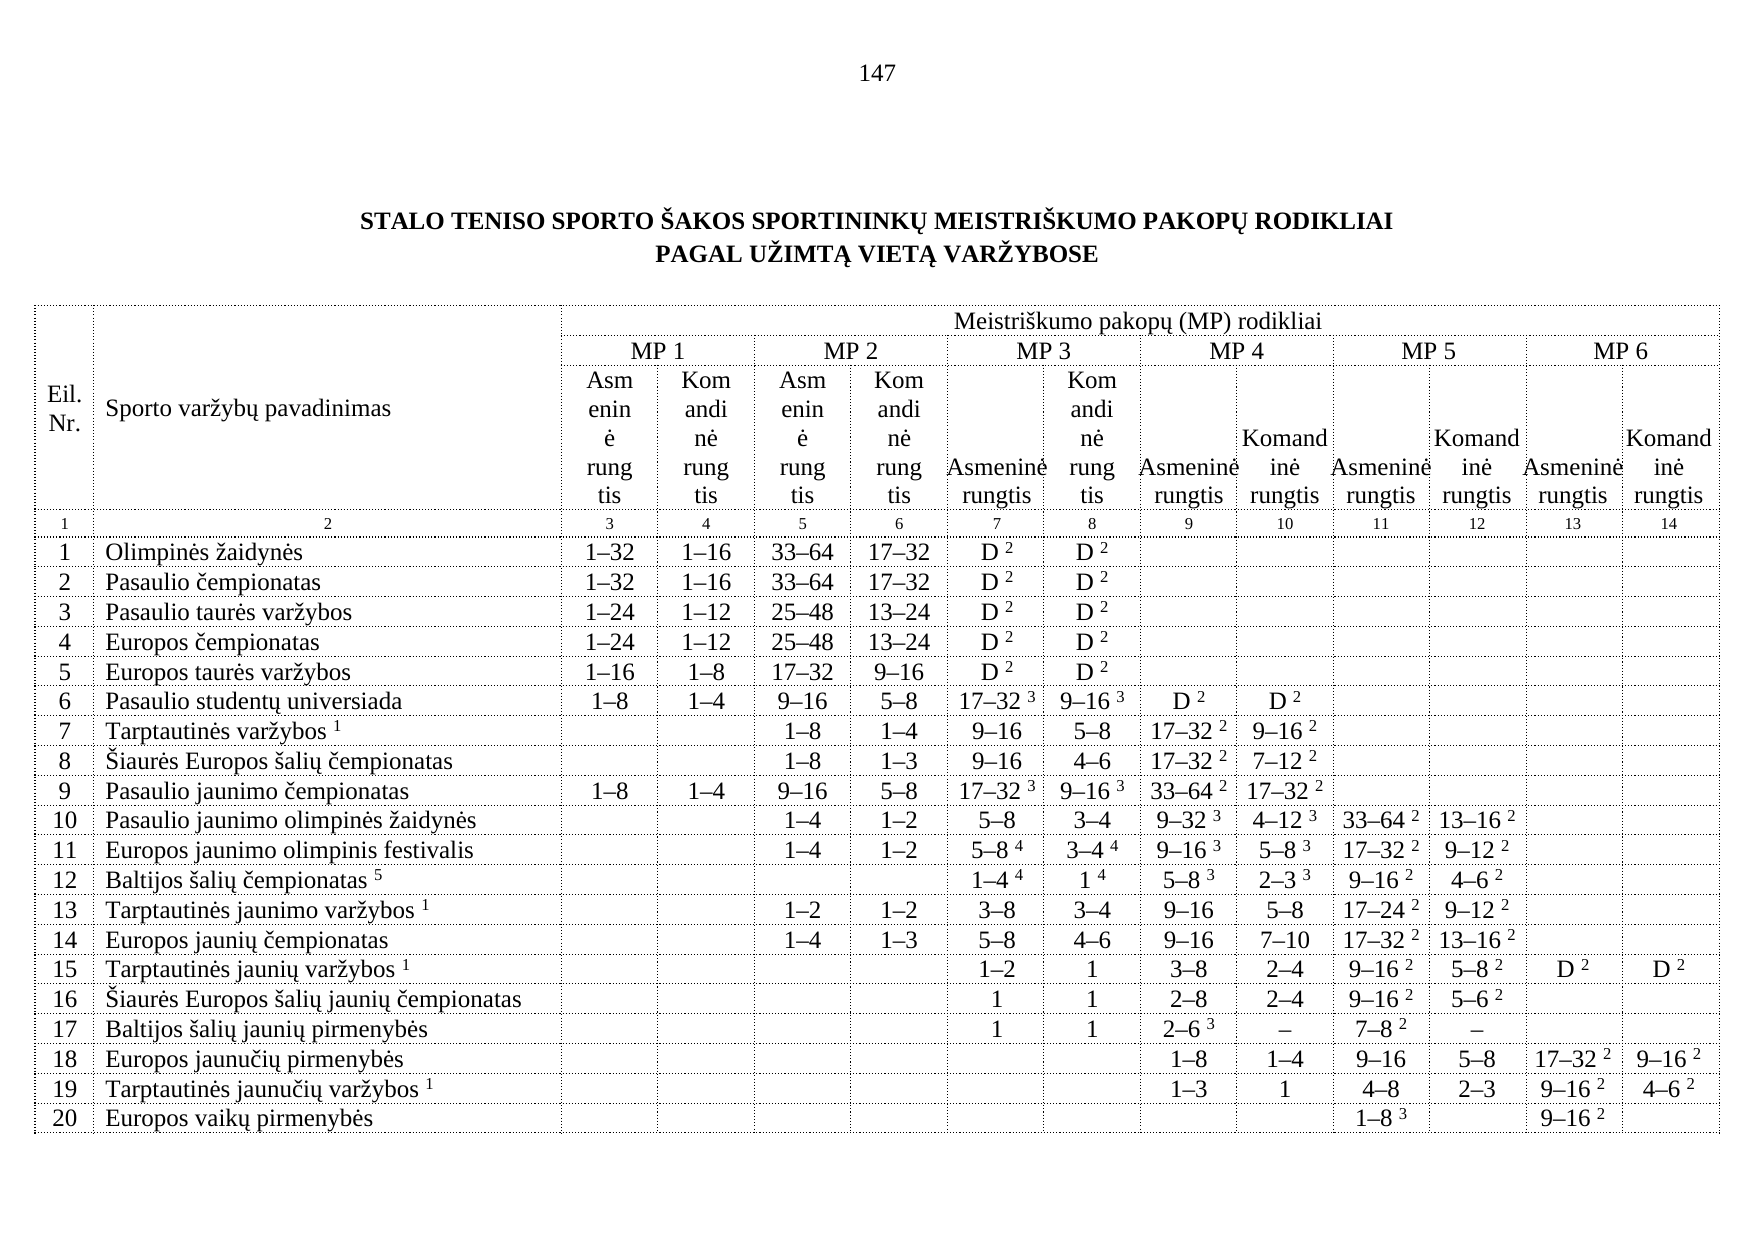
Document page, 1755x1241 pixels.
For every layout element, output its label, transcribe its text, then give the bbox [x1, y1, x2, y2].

table_cell 1–16 [561, 656, 658, 685]
table_cell 13–24 [851, 626, 947, 656]
table_cell [1526, 596, 1623, 626]
table_cell Baltijos šalių čempionatas 5 [94, 864, 561, 894]
table_cell [1333, 745, 1430, 775]
table_cell 9–16 3 [1140, 834, 1237, 864]
table_cell 3 [35, 596, 94, 626]
table_cell 17–32 2 [1333, 834, 1430, 864]
table_cell [1526, 924, 1623, 953]
table_cell Asmeninė rungtis [1140, 365, 1237, 509]
table_cell 9–16 [947, 745, 1044, 775]
table_cell 2 [94, 509, 561, 536]
table_cell 1–4 [754, 805, 851, 834]
table_cell 15 [35, 954, 94, 983]
table_cell 4 [35, 626, 94, 656]
table_cell 13 [35, 894, 94, 924]
table_cell 9 [1140, 509, 1237, 536]
table_cell [1526, 536, 1623, 566]
table_cell Pasaulio jaunimo olimpinės žaidynės [94, 805, 561, 834]
table_cell [754, 1043, 851, 1073]
table_cell Tarptautinės jaunučių varžybos 1 [94, 1073, 561, 1102]
table_cell Pasaulio jaunimo čempionatas [94, 775, 561, 804]
table_cell [1430, 566, 1526, 596]
table_cell [1526, 834, 1623, 864]
table_cell 1 [947, 983, 1044, 1013]
table_cell 9–16 [1140, 894, 1237, 924]
table_cell [851, 864, 947, 894]
table_cell [1140, 656, 1237, 685]
table_cell Asmeninė rungtis [561, 365, 658, 509]
table_cell 5–8 3 [1140, 864, 1237, 894]
table_cell 9–16 2 [1623, 1043, 1719, 1073]
table_cell 17–32 [851, 566, 947, 596]
table_cell 17–32 2 [1140, 715, 1237, 745]
table_cell 4–6 2 [1430, 864, 1526, 894]
table_cell 1–3 [851, 745, 947, 775]
table_cell 7–10 [1237, 924, 1333, 953]
table_cell [1623, 864, 1719, 894]
table_cell [1623, 596, 1719, 626]
table_cell Tarptautinės varžybos 1 [94, 715, 561, 745]
table_cell 9–16 2 [1333, 864, 1430, 894]
table_cell [1237, 566, 1333, 596]
table_cell [561, 1013, 658, 1043]
table_cell [561, 1103, 658, 1132]
table_cell MP 6 [1526, 335, 1719, 364]
table_cell D 2 [1044, 626, 1140, 656]
table_cell – [1430, 1013, 1526, 1043]
table_cell [947, 1073, 1044, 1102]
table_cell [947, 1103, 1044, 1132]
table_cell [658, 954, 754, 983]
table_cell 1–8 [658, 656, 754, 685]
table_cell 7 [947, 509, 1044, 536]
table_cell [1237, 1103, 1333, 1132]
table_cell 1 [1044, 1013, 1140, 1043]
table_cell 1–2 [851, 834, 947, 864]
table_cell 5–8 3 [1237, 834, 1333, 864]
table_cell 5–8 4 [947, 834, 1044, 864]
table_cell 17–32 2 [1526, 1043, 1623, 1073]
table_cell [1140, 566, 1237, 596]
table_cell 4–6 [1044, 924, 1140, 953]
table_cell 17 [35, 1013, 94, 1043]
table_cell [561, 954, 658, 983]
table_cell 4 [658, 509, 754, 536]
table_cell 3–8 [947, 894, 1044, 924]
table_cell Šiaurės Europos šalių jaunių čempionatas [94, 983, 561, 1013]
table_cell 1–3 [851, 924, 947, 953]
table_cell [1140, 626, 1237, 656]
table_cell [754, 983, 851, 1013]
table_cell 1 [1044, 954, 1140, 983]
table_cell [561, 1073, 658, 1102]
table_cell 1 [1044, 983, 1140, 1013]
table_cell MP 3 [947, 335, 1140, 364]
table_cell 9–16 3 [1044, 685, 1140, 715]
table_cell 2–8 [1140, 983, 1237, 1013]
table_cell [1430, 715, 1526, 745]
table_cell 1–16 [658, 536, 754, 566]
table_cell D 2 [1623, 954, 1719, 983]
table_cell 8 [1044, 509, 1140, 536]
table_cell 9–16 [947, 715, 1044, 745]
table_cell 1–32 [561, 536, 658, 566]
table_cell [561, 805, 658, 834]
table_cell D 2 [1140, 685, 1237, 715]
table_cell [658, 805, 754, 834]
table_cell [851, 1043, 947, 1073]
table_cell 33–64 2 [1140, 775, 1237, 804]
table_cell 9–16 2 [1333, 954, 1430, 983]
table_cell 2–4 [1237, 954, 1333, 983]
table_cell 14 [35, 924, 94, 953]
table_cell 1–8 [754, 745, 851, 775]
table_cell 4–6 2 [1623, 1073, 1719, 1102]
table_cell [1526, 626, 1623, 656]
table_cell [1044, 1043, 1140, 1073]
table_cell Asmeninė rungtis [947, 365, 1044, 509]
table_cell 1–8 [754, 715, 851, 745]
table_cell MP 4 [1140, 335, 1333, 364]
table_cell 33–64 2 [1333, 805, 1430, 834]
table_cell 9–16 [754, 685, 851, 715]
table_cell Komandinė rungtis [1044, 365, 1140, 509]
table_cell [1526, 685, 1623, 715]
table_cell Komandinė rungtis [1623, 365, 1719, 509]
table_cell 17–32 2 [1140, 745, 1237, 775]
table_cell 5–8 [851, 775, 947, 804]
table_header Eil. Nr. [35, 305, 94, 509]
table_cell [658, 745, 754, 775]
table_cell [658, 1043, 754, 1073]
table_cell 9–16 2 [1526, 1103, 1623, 1132]
table_cell [1140, 596, 1237, 626]
table_cell Europos jaunučių pirmenybės [94, 1043, 561, 1073]
table_cell 3–4 4 [1044, 834, 1140, 864]
table_cell 9–16 [1333, 1043, 1430, 1073]
table_cell 1–4 [1237, 1043, 1333, 1073]
text PAGAL UŽIMTĄ VIETĄ VARŽYBOSE [118, 239, 1636, 268]
table_cell [1237, 596, 1333, 626]
table_cell 5 [35, 656, 94, 685]
table_cell 1–12 [658, 596, 754, 626]
table_cell 2–6 3 [1140, 1013, 1237, 1043]
table_cell 3–4 [1044, 894, 1140, 924]
table_cell 1 4 [1044, 864, 1140, 894]
table_cell [851, 1103, 947, 1132]
table_cell Tarptautinės jaunimo varžybos 1 [94, 894, 561, 924]
table_cell [1333, 596, 1430, 626]
table_cell 12 [35, 864, 94, 894]
table_cell [1623, 656, 1719, 685]
table_cell [1623, 1013, 1719, 1043]
table_cell [1430, 656, 1526, 685]
table_cell 13 [1526, 509, 1623, 536]
table_cell [754, 864, 851, 894]
table_cell D 2 [1237, 685, 1333, 715]
table_cell – [1237, 1013, 1333, 1043]
table_cell [1430, 1103, 1526, 1132]
table_cell D 2 [1044, 656, 1140, 685]
table_cell 9–16 2 [1526, 1073, 1623, 1102]
table_cell 13–24 [851, 596, 947, 626]
table_cell 1–12 [658, 626, 754, 656]
table_cell 1 [35, 536, 94, 566]
table_cell [1623, 805, 1719, 834]
table_cell [1430, 626, 1526, 656]
table_cell 9 [35, 775, 94, 804]
table_cell [1526, 1013, 1623, 1043]
table_cell 17–32 [754, 656, 851, 685]
table_cell 1 [35, 509, 94, 536]
table_cell 4–12 3 [1237, 805, 1333, 834]
table_cell 1–8 [561, 685, 658, 715]
table_cell Komandinė rungtis [1430, 365, 1526, 509]
table_cell [1237, 656, 1333, 685]
table_cell D 2 [1044, 596, 1140, 626]
table_cell 17–32 2 [1237, 775, 1333, 804]
table_cell 1–4 [658, 685, 754, 715]
table_cell 1–8 3 [1333, 1103, 1430, 1132]
table_cell 1–2 [851, 805, 947, 834]
table_cell [754, 1103, 851, 1132]
table_cell 1–3 [1140, 1073, 1237, 1102]
table_cell [1333, 715, 1430, 745]
table_cell Pasaulio studentų universiada [94, 685, 561, 715]
table_cell 9–16 [754, 775, 851, 804]
table_cell [947, 1043, 1044, 1073]
table_cell Europos jaunių čempionatas [94, 924, 561, 953]
table_cell 1–2 [947, 954, 1044, 983]
table_cell [1623, 924, 1719, 953]
table_cell [561, 1043, 658, 1073]
table_cell [1333, 685, 1430, 715]
table_cell 1–2 [851, 894, 947, 924]
table_cell 8 [35, 745, 94, 775]
table_cell Europos taurės varžybos [94, 656, 561, 685]
table_cell [1526, 715, 1623, 745]
table_cell [1430, 775, 1526, 804]
table_cell [1526, 805, 1623, 834]
table_cell 5–8 [1237, 894, 1333, 924]
table_cell MP 2 [754, 335, 947, 364]
table_cell Asmeninė rungtis [1526, 365, 1623, 509]
table_cell 12 [1430, 509, 1526, 536]
table_cell 1–4 [851, 715, 947, 745]
table_cell 1–4 [754, 834, 851, 864]
table_cell 1–4 [658, 775, 754, 804]
table_cell D 2 [947, 626, 1044, 656]
table_cell 7–12 2 [1237, 745, 1333, 775]
table_cell 17–32 3 [947, 685, 1044, 715]
table_cell [1044, 1073, 1140, 1102]
table_cell 19 [35, 1073, 94, 1102]
table_cell 9–16 3 [1044, 775, 1140, 804]
table_cell Asmeninė rungtis [1333, 365, 1430, 509]
table_cell MP 1 [561, 335, 754, 364]
table_cell 14 [1623, 509, 1719, 536]
table_cell [1140, 536, 1237, 566]
table_cell [1333, 536, 1430, 566]
table_cell 5–8 [1044, 715, 1140, 745]
table_cell [1526, 864, 1623, 894]
table_cell [754, 1013, 851, 1043]
table_cell [1526, 656, 1623, 685]
table_cell 6 [35, 685, 94, 715]
table_cell [1623, 834, 1719, 864]
table_cell Komandinė rungtis [658, 365, 754, 509]
table_cell [1044, 1103, 1140, 1132]
table_cell 1–8 [561, 775, 658, 804]
table_cell 9–12 2 [1430, 834, 1526, 864]
table_cell 2 [35, 566, 94, 596]
table_cell D 2 [947, 596, 1044, 626]
table_cell 3 [561, 509, 658, 536]
table_cell 5–8 [1430, 1043, 1526, 1073]
table_cell 10 [1237, 509, 1333, 536]
table_cell 17–24 2 [1333, 894, 1430, 924]
table_cell D 2 [947, 536, 1044, 566]
table_cell 25–48 [754, 596, 851, 626]
table_cell Komandinė rungtis [1237, 365, 1333, 509]
table_cell Europos jaunimo olimpinis festivalis [94, 834, 561, 864]
table_cell [561, 983, 658, 1013]
table_cell 7 [35, 715, 94, 745]
table_cell 9–12 2 [1430, 894, 1526, 924]
table_cell [1237, 536, 1333, 566]
table_cell D 2 [1044, 536, 1140, 566]
table_cell 9–16 2 [1237, 715, 1333, 745]
table_cell [658, 983, 754, 1013]
table_cell [658, 834, 754, 864]
table_cell 33–64 [754, 536, 851, 566]
table_cell 17–32 [851, 536, 947, 566]
table_cell Baltijos šalių jaunių pirmenybės [94, 1013, 561, 1043]
table_cell 1–24 [561, 596, 658, 626]
table_cell 17–32 3 [947, 775, 1044, 804]
table_cell 5–8 [947, 924, 1044, 953]
table_cell [754, 1073, 851, 1102]
table_cell [1623, 745, 1719, 775]
table_cell 1–32 [561, 566, 658, 596]
table_cell [851, 1013, 947, 1043]
table_cell [1333, 775, 1430, 804]
table_cell [1623, 626, 1719, 656]
table_cell [1430, 685, 1526, 715]
table_cell [1237, 626, 1333, 656]
table_cell [561, 864, 658, 894]
table_cell [1430, 536, 1526, 566]
table_cell 5–8 [947, 805, 1044, 834]
table_cell 1 [1237, 1073, 1333, 1102]
table_cell [1430, 596, 1526, 626]
table_cell [561, 745, 658, 775]
table_cell [1623, 775, 1719, 804]
table_cell Pasaulio taurės varžybos [94, 596, 561, 626]
text STALO TENISO SPORTO ŠAKOS SPORTININKŲ MEISTRIŠKUMO PAKOPŲ RODIKLIAI [118, 206, 1636, 235]
table_cell [561, 924, 658, 953]
table_cell 13–16 2 [1430, 805, 1526, 834]
table_cell 5 [754, 509, 851, 536]
table_cell [1623, 894, 1719, 924]
table_cell [658, 1013, 754, 1043]
table_cell 1–24 [561, 626, 658, 656]
table_cell 20 [35, 1103, 94, 1132]
table_cell [658, 1073, 754, 1102]
table_cell 1–4 [754, 924, 851, 953]
table_cell 3–4 [1044, 805, 1140, 834]
table_cell 7–8 2 [1333, 1013, 1430, 1043]
table_cell 4–8 [1333, 1073, 1430, 1102]
table_cell [658, 894, 754, 924]
table_cell 16 [35, 983, 94, 1013]
table_cell MP 5 [1333, 335, 1526, 364]
table_cell Tarptautinės jaunių varžybos 1 [94, 954, 561, 983]
table_cell [1526, 894, 1623, 924]
table_cell [851, 954, 947, 983]
table_cell 5–8 2 [1430, 954, 1526, 983]
table_cell [658, 864, 754, 894]
table_cell [1623, 1103, 1719, 1132]
table_cell Europos vaikų pirmenybės [94, 1103, 561, 1132]
table_cell [1623, 685, 1719, 715]
table_cell 17–32 2 [1333, 924, 1430, 953]
table_cell [851, 1073, 947, 1102]
table_cell [1333, 566, 1430, 596]
table_cell Pasaulio čempionatas [94, 566, 561, 596]
table_cell D 2 [1044, 566, 1140, 596]
table_cell 11 [35, 834, 94, 864]
table_cell 6 [851, 509, 947, 536]
table_cell [1623, 983, 1719, 1013]
table_cell [851, 983, 947, 1013]
table_cell Šiaurės Europos šalių čempionatas [94, 745, 561, 775]
table_cell 1–16 [658, 566, 754, 596]
table_cell 5–8 [851, 685, 947, 715]
table_cell 1–2 [754, 894, 851, 924]
table_cell [658, 715, 754, 745]
table_cell 9–16 2 [1333, 983, 1430, 1013]
table_cell [561, 894, 658, 924]
table_cell 4–6 [1044, 745, 1140, 775]
table_header Meistriškumo pakopų (MP) rodikliai [561, 305, 1719, 335]
table_cell Olimpinės žaidynės [94, 536, 561, 566]
table_cell 9–16 [851, 656, 947, 685]
table_cell [658, 1103, 754, 1132]
table_cell Komandinė rungtis [851, 365, 947, 509]
table_cell 9–32 3 [1140, 805, 1237, 834]
table_cell 33–64 [754, 566, 851, 596]
table_cell 2–4 [1237, 983, 1333, 1013]
table_header Sporto varžybų pavadinimas [94, 305, 561, 509]
table_cell [658, 924, 754, 953]
table_cell 2–3 3 [1237, 864, 1333, 894]
table_cell 25–48 [754, 626, 851, 656]
table_cell [1140, 1103, 1237, 1132]
table_cell [1623, 715, 1719, 745]
table_cell D 2 [947, 656, 1044, 685]
table_cell [1623, 566, 1719, 596]
table_cell 11 [1333, 509, 1430, 536]
table_cell [561, 715, 658, 745]
table_cell [1623, 536, 1719, 566]
table_cell [1333, 656, 1430, 685]
table_cell Asmeninė rungtis [754, 365, 851, 509]
table_cell 9–16 [1140, 924, 1237, 953]
table_cell 13–16 2 [1430, 924, 1526, 953]
table_cell [1526, 983, 1623, 1013]
table_cell [1526, 566, 1623, 596]
table_cell 1 [947, 1013, 1044, 1043]
table_cell [1430, 745, 1526, 775]
table_cell [1333, 626, 1430, 656]
table_cell 2–3 [1430, 1073, 1526, 1102]
table_cell [1526, 745, 1623, 775]
table_cell 5–6 2 [1430, 983, 1526, 1013]
table_cell [754, 954, 851, 983]
table_cell Europos čempionatas [94, 626, 561, 656]
table_cell 3–8 [1140, 954, 1237, 983]
table_cell [1526, 775, 1623, 804]
table_cell D 2 [947, 566, 1044, 596]
table_cell D 2 [1526, 954, 1623, 983]
table_cell 18 [35, 1043, 94, 1073]
table_cell 1–4 4 [947, 864, 1044, 894]
table_cell [561, 834, 658, 864]
table_cell 10 [35, 805, 94, 834]
table_cell 1–8 [1140, 1043, 1237, 1073]
